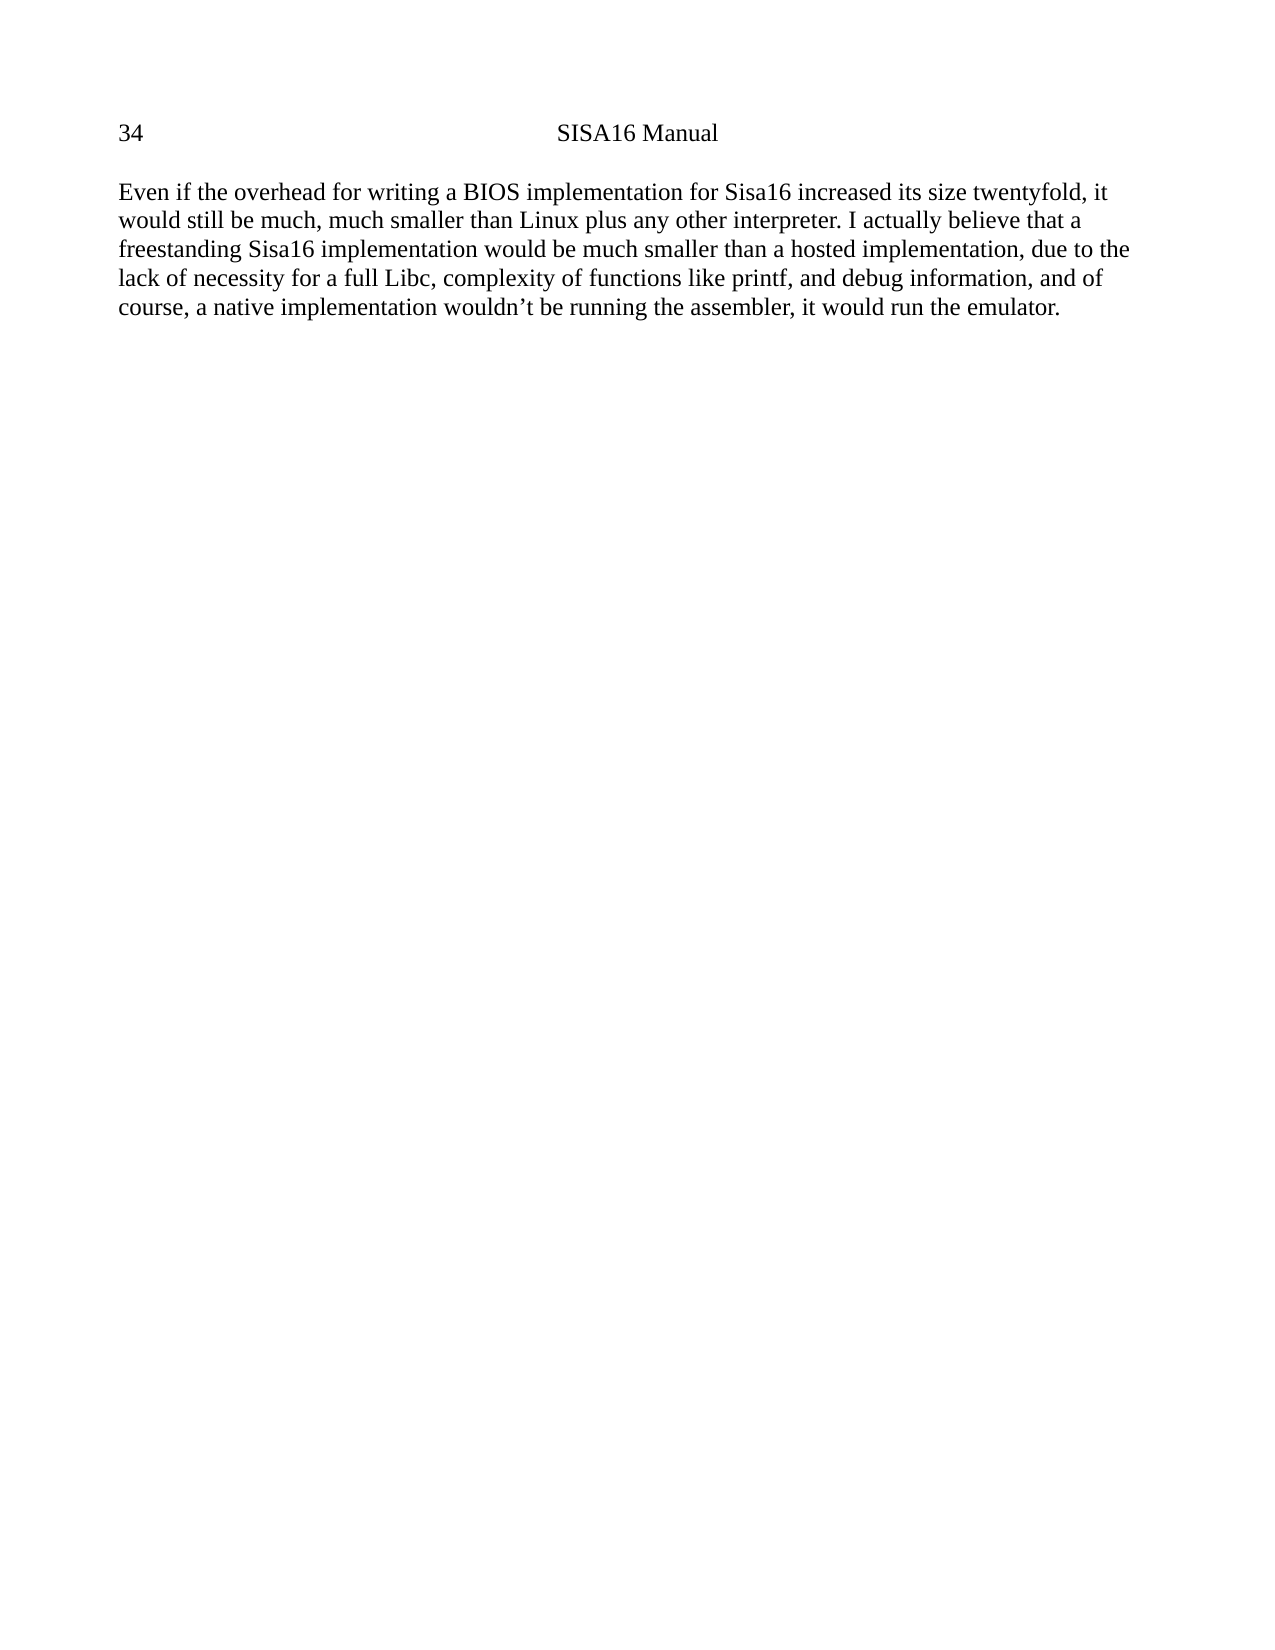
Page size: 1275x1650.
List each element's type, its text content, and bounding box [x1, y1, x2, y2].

text Even if the overhead for writing a BIOS implementation for Sisa16 increased its size twentyfold, it would still be much, much smaller than Linux plus any other interpreter. I actually believe that a freestanding Sisa16 implementation would be much smaller than a hosted implementation, due to the lack of necessity for a full Libc, complexity of functions like printf, and debug information, and of course, a native implementation wouldn’t be running the assembler, it would run the emulator. [118, 177, 1157, 321]
